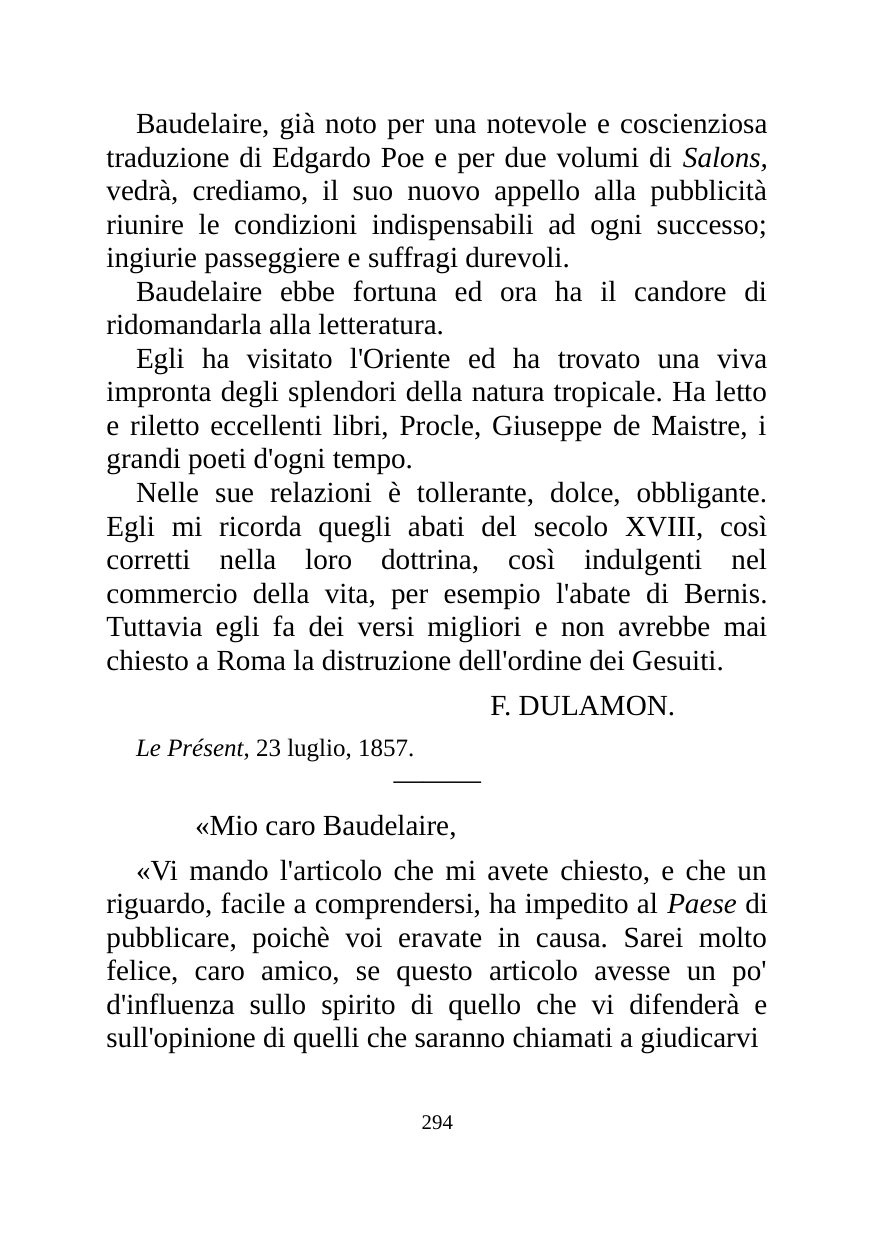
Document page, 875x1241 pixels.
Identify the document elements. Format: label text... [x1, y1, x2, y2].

text Baudelaire, già noto per una notevole e coscienziosa traduzione di Edgardo Poe e per due volumi di Salons, vedrà, crediamo, il suo nuovo appello alla pubblicità riunire le condizioni indispensabili ad ogni successo; ingiurie passeggiere e suffragi durevoli. [106, 106, 768, 274]
text ——— [106, 762, 768, 796]
text Nelle sue relazioni è tollerante, dolce, obbligante. Egli mi ricorda quegli abati del secolo XVIII, così corretti nella loro dottrina, così indulgenti nel commercio della vita, per esempio l'abate di Bernis. Tuttavia egli fa dei versi migliori e non avrebbe mai chiesto a Roma la distruzione dell'ordine dei Gesuiti. [106, 475, 768, 676]
text F. DULAMON. [461, 688, 768, 722]
text Baudelaire ebbe fortuna ed ora ha il candore di ridomandarla alla letteratura. [106, 274, 768, 341]
text Egli ha visitato l'Oriente ed ha trovato una viva impronta degli splendori della natura tropicale. Ha letto e riletto eccellenti libri, Procle, Giuseppe de Maistre, i grandi poeti d'ogni tempo. [106, 341, 768, 475]
text Le Présent, 23 luglio, 1857. [106, 733, 768, 762]
text «Mio caro Baudelaire, [165, 808, 768, 841]
text «Vi mando l'articolo che mi avete chiesto, e che un riguardo, facile a comprendersi, ha impedito al Paese di pubblicare, poichè voi eravate in causa. Sarei molto felice, caro amico, se questo articolo avesse un po' d'influenza sullo spirito di quello che vi difenderà e sull'opinione di quelli che saranno chiamati a giudicarvi [106, 853, 768, 1054]
